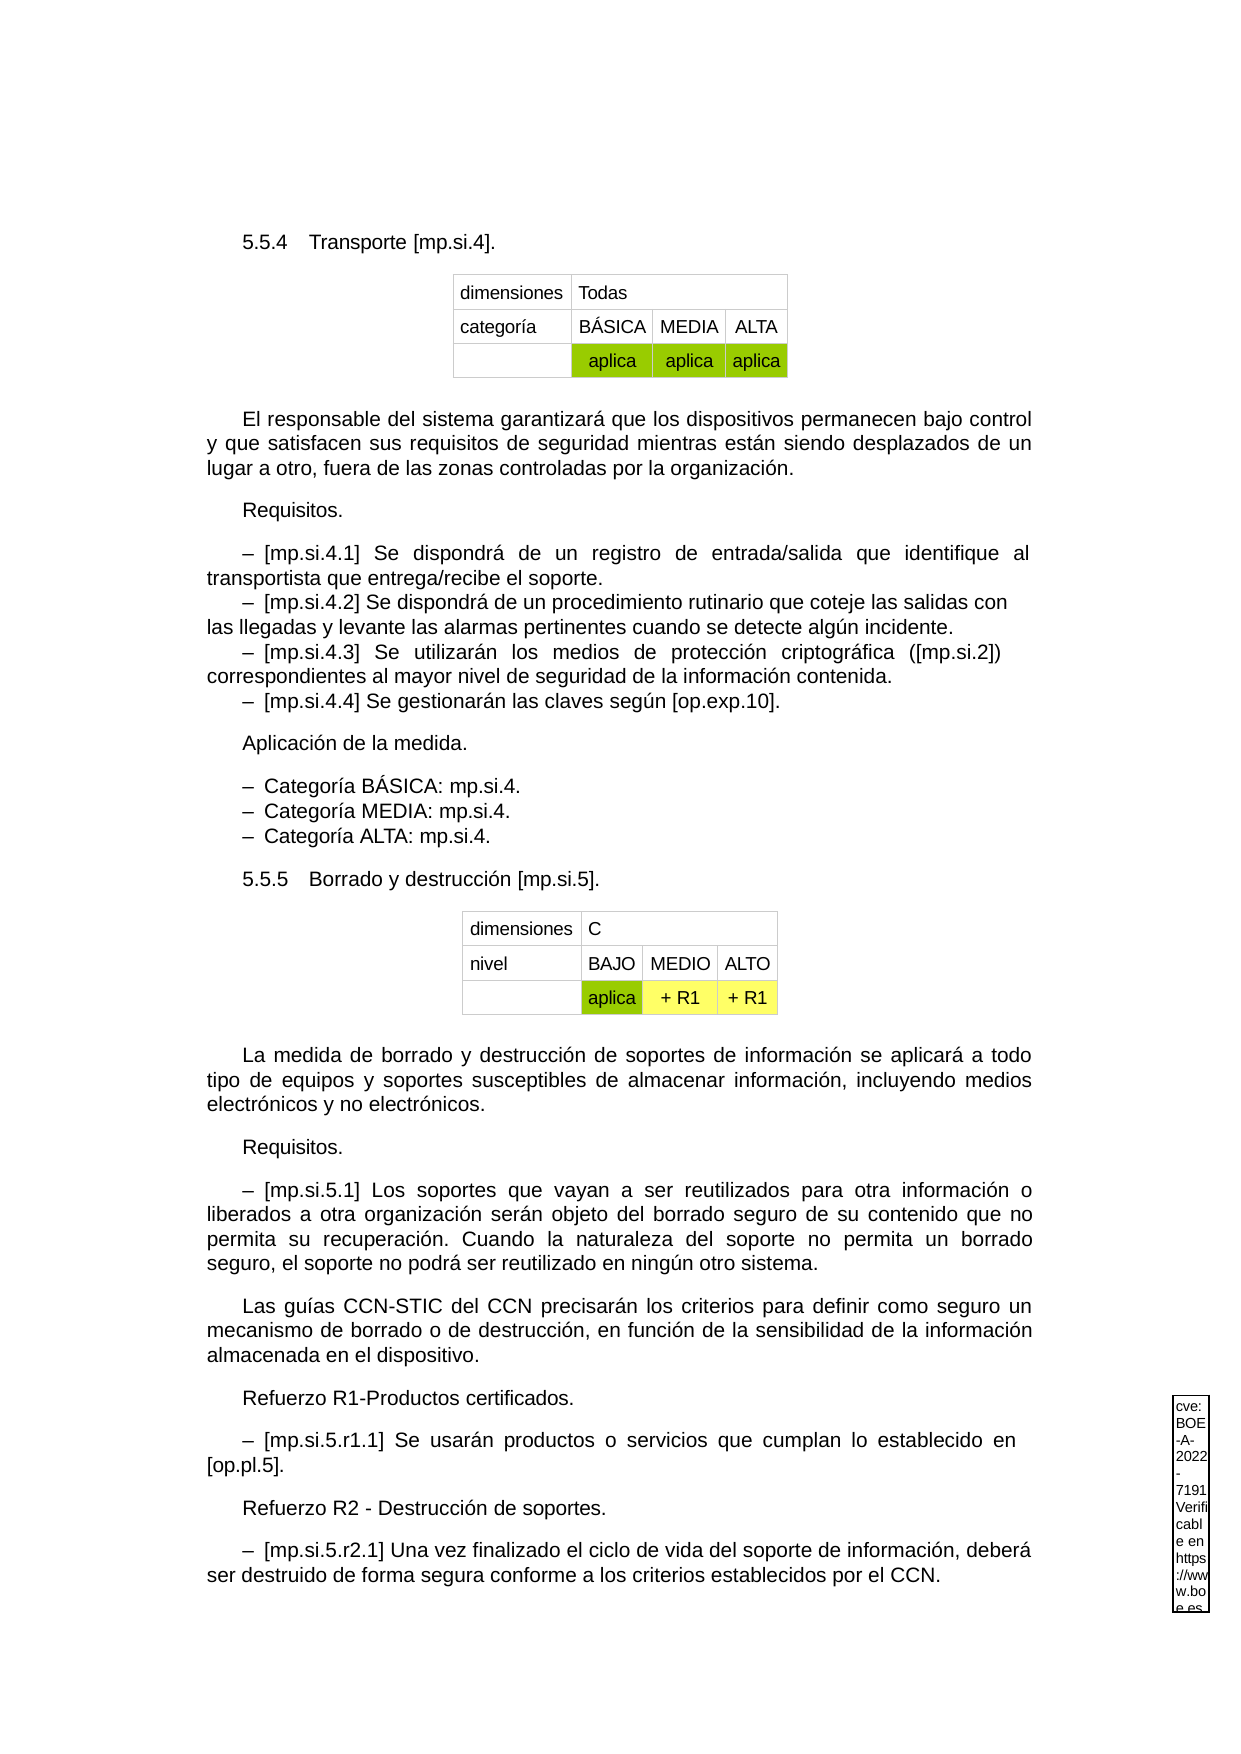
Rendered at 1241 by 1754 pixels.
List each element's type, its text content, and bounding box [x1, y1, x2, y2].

list Borrado y destrucción [mp.si.5]. [242, 866, 1198, 890]
table_cell ALTA [726, 310, 787, 343]
list Transporte [mp.si.4]. [242, 230, 1198, 254]
text La medida de borrado y destrucción de soportes de información se aplicará a todo tipo de equipos y soportes susceptibles de almacenar información, incluyendo medios electrónicos y no electrónicos. [207, 1043, 1034, 1116]
list [mp.si.4.2] Se dispondrá de un procedimiento rutinario que coteje las salidas con las llegadas y levante las alarmas pertinentes cuando se detecte algún incidente. [207, 590, 1034, 639]
text Las guías CCN-STIC del CCN precisarán los criterios para definir como seguro un mecanismo de borrado o de destrucción, en función de la sensibilidad de la información almacenada en el dispositivo. [207, 1294, 1034, 1367]
list [mp.si.4.3] Se utilizarán los medios de protección criptográfica ([mp.si.2]) correspondientes al mayor nivel de seguridad de la información contenida. [207, 639, 1034, 688]
list Categoría BÁSICA: mp.si.4. [242, 774, 1198, 798]
table_cell categoría [454, 310, 571, 343]
table_cell BAJO [582, 946, 642, 979]
table_header C [582, 912, 777, 945]
text El responsable del sistema garantizará que los dispositivos permanecen bajo control y que satisfacen sus requisitos de seguridad mientras están siendo desplazados de un lugar a otro, fuera de las zonas controladas por la organización. [207, 406, 1034, 479]
table_cell aplica [582, 981, 642, 1014]
table_cell ALTO [718, 946, 777, 979]
table_cell BÁSICA [572, 310, 652, 343]
table_cell aplica [726, 344, 787, 377]
table_cell nivel [463, 946, 581, 979]
text Refuerzo R2 - Destrucción de soportes. [242, 1495, 1172, 1519]
list [mp.si.5.1] Los soportes que vayan a ser reutilizados para otra información o liberados a otra organización serán objeto del borrado seguro de su contenido que no permita su recuperación. Cuando la naturaleza del soporte no permita un borrado seguro, el soporte no podrá ser reutilizado en ningún otro sistema. [207, 1177, 1034, 1275]
text Requisitos. [242, 498, 1198, 522]
list Categoría MEDIA: mp.si.4. [242, 799, 1198, 823]
table_cell aplica [653, 344, 725, 377]
text Requisitos. [242, 1135, 1198, 1159]
text Verificable en https://www.boe.es [1176, 1499, 1208, 1611]
text Refuerzo R1-Productos certificados. [242, 1386, 1198, 1409]
table_header Todas [572, 275, 787, 309]
list [mp.si.5.r1.1] Se usarán productos o servicios que cumplan lo establecido en [op.pl.5]. [207, 1428, 1034, 1477]
table_cell + R1 [718, 981, 777, 1014]
list [mp.si.5.r2.1] Una vez finalizado el ciclo de vida del soporte de información, deberá ser destruido de forma segura conforme a los criterios establecidos por el CCN. [207, 1538, 1034, 1587]
table_cell MEDIO [643, 946, 717, 979]
table_cell aplica [572, 344, 652, 377]
list [mp.si.4.4] Se gestionarán las claves según [op.exp.10]. Aplicación de la medida. [242, 689, 781, 755]
table_cell [463, 981, 581, 1014]
table_header dimensiones [463, 912, 581, 945]
table_cell [454, 344, 571, 377]
text cve: BOE-A-2022-7191 [1176, 1398, 1208, 1498]
table_cell + R1 [643, 981, 717, 1014]
list Categoría ALTA: mp.si.4. [242, 824, 1198, 848]
list [mp.si.4.1] Se dispondrá de un registro de entrada/salida que identifique al transportista que entrega/recibe el soporte. [207, 541, 1034, 589]
table_cell MEDIA [653, 310, 725, 343]
table_header dimensiones [454, 275, 571, 309]
